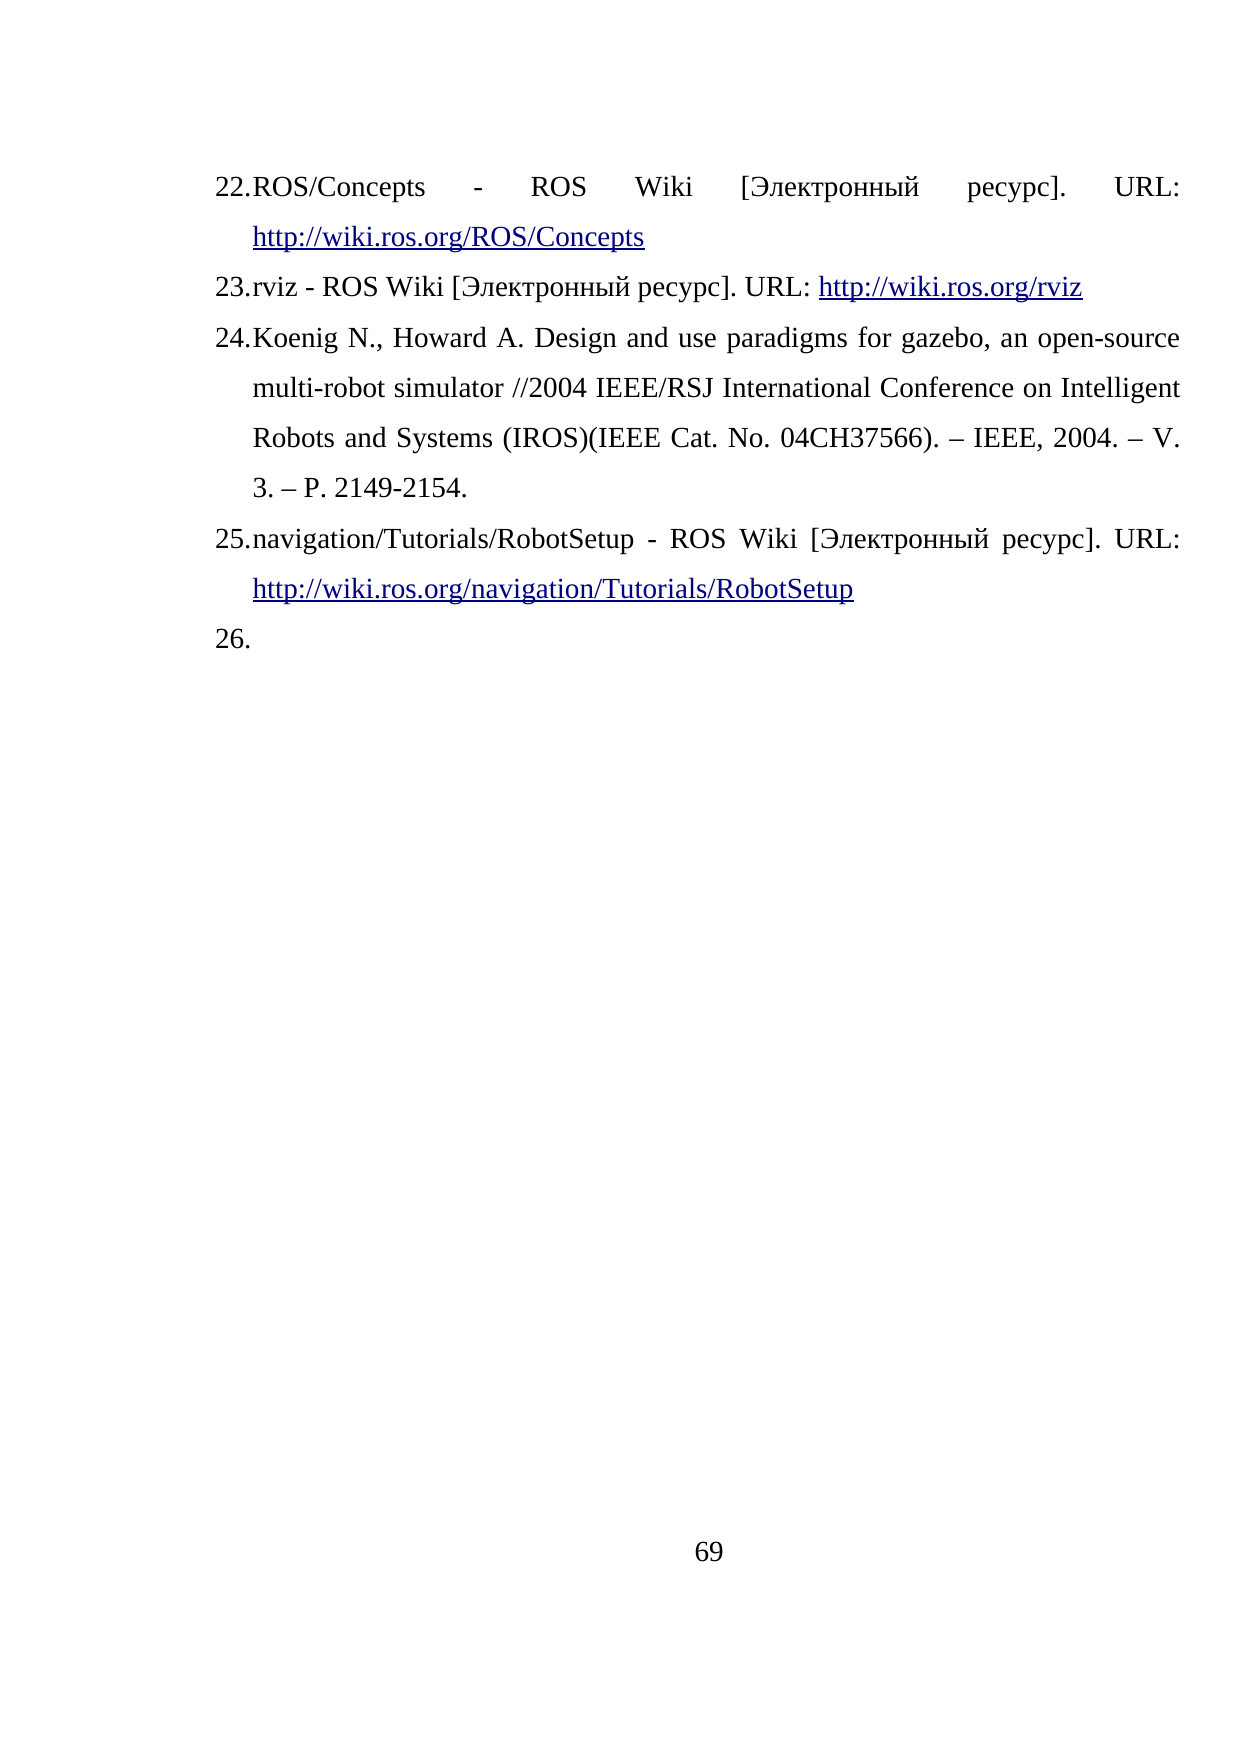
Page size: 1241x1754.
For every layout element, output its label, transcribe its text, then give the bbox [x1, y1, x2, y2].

list Koenig N., Howard A. Design and use paradigms for gazebo, an open-source multi-robot simulator //2004 IEEE/RSJ International Conference on Intelligent Robots and Systems (IROS)(IEEE Cat. No. 04CH37566). – IEEE, 2004. – V. 3. – P. 2149-2154. [215, 320, 1181, 504]
list navigation/Tutorials/RobotSetup - ROS Wiki [Электронный ресурс]. URL: http://wiki.ros.org/navigation/Tutorials/RobotSetup [215, 521, 1181, 605]
list rviz - ROS Wiki [Электронный ресурс]. URL: http://wiki.ros.org/rviz [215, 269, 1181, 303]
list ROS/Concepts - ROS Wiki [Электронный ресурс]. URL: http://wiki.ros.org/ROS/Concepts [215, 169, 1181, 253]
